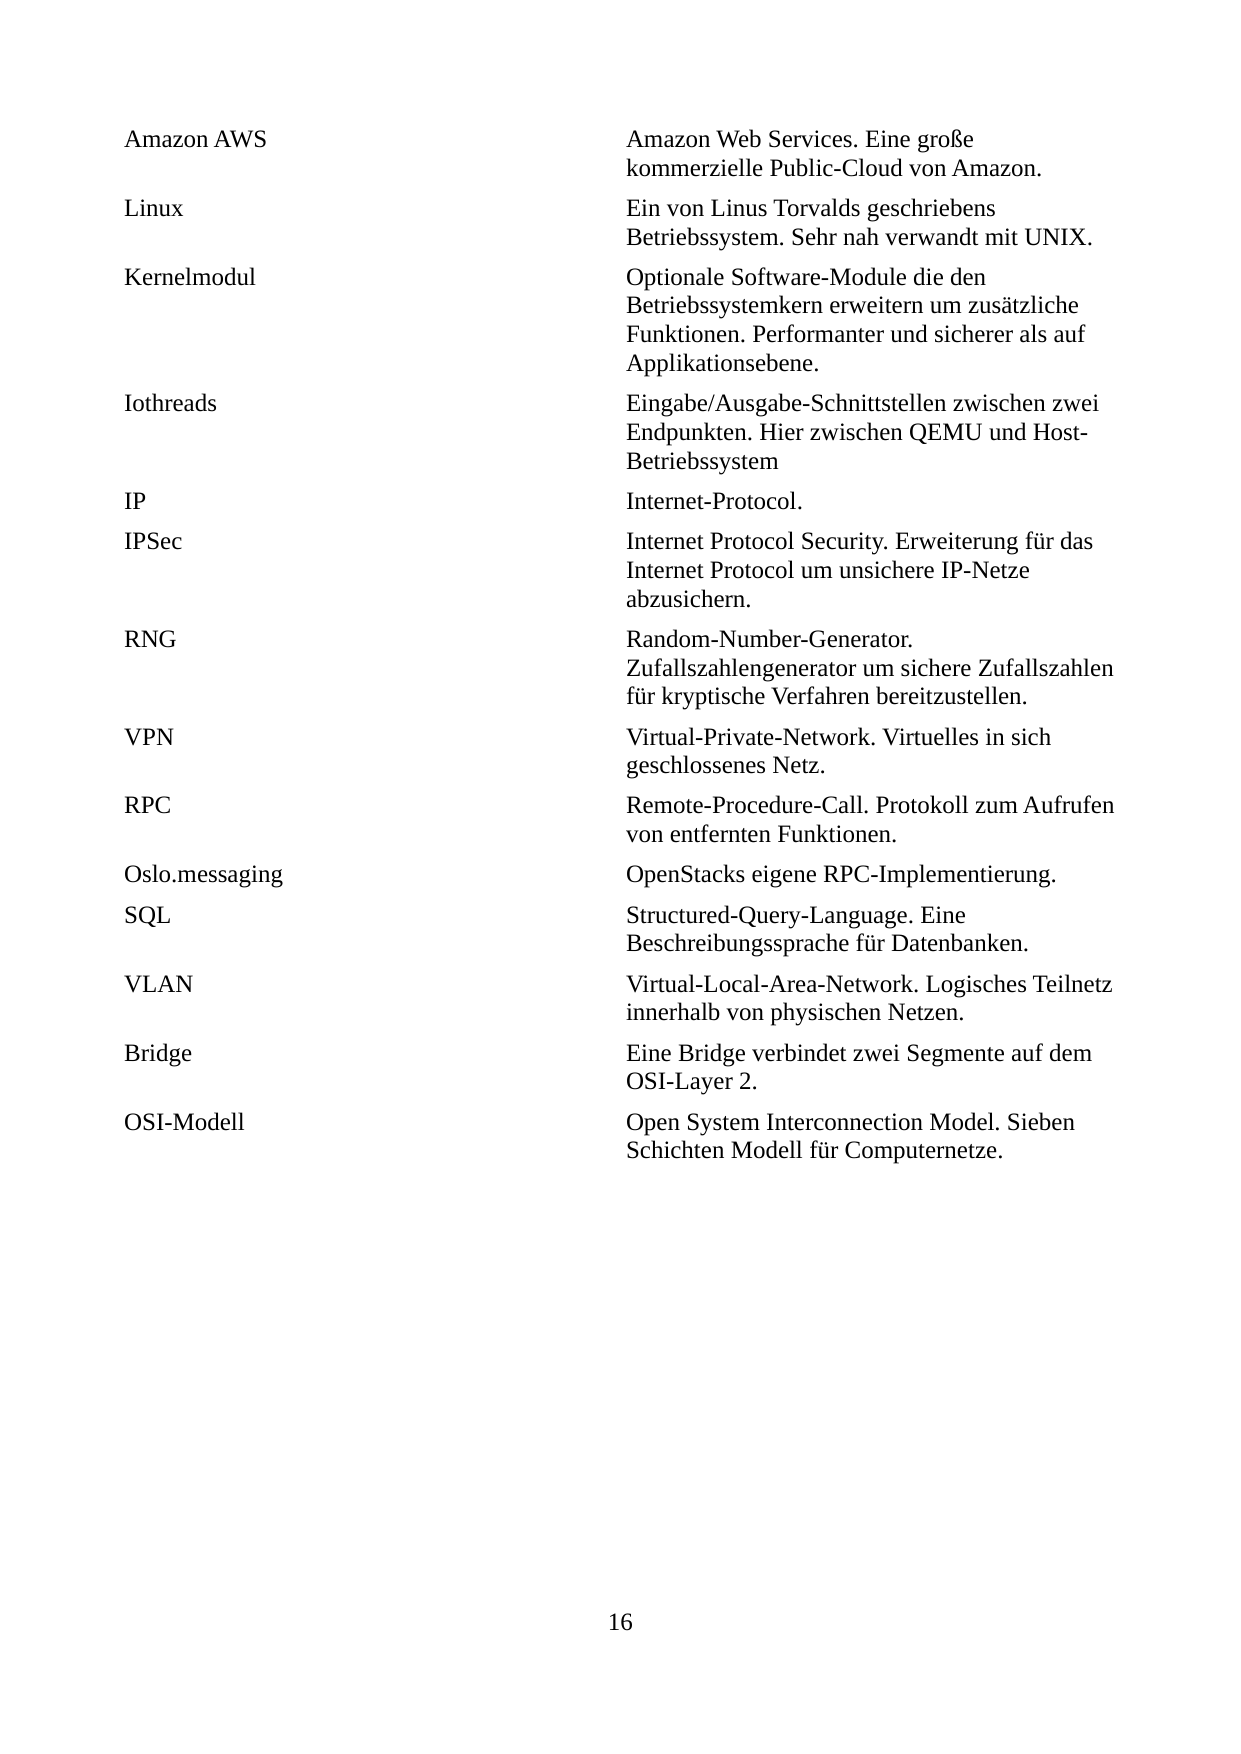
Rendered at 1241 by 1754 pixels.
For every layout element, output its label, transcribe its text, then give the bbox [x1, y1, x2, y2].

table_cell Bridge [118, 1032, 620, 1101]
table_cell Internet-Protocol. [620, 480, 1122, 520]
table_cell Amazon AWS [118, 118, 620, 187]
table_cell IPSec [118, 520, 620, 618]
table_cell SQL [118, 894, 620, 963]
table_cell Kernelmodul [118, 256, 620, 382]
table_cell Iothreads [118, 383, 620, 480]
table_cell Ein von Linus Torvalds geschriebens Betriebssystem. Sehr nah verwandt mit UNIX. [620, 187, 1122, 256]
table_cell Eine Bridge verbindet zwei Segmente auf dem OSI-Layer 2. [620, 1032, 1122, 1101]
table_cell Random-Number-Generator. Zufallszahlengenerator um sichere Zufallszahlen für kryptische Verfahren bereitzustellen. [620, 618, 1122, 716]
table_cell Optionale Software-Module die den Betriebssystemkern erweitern um zusätzliche Funktionen. Performanter und sicherer als auf Applikationsebene. [620, 256, 1122, 382]
table_cell Virtual-Private-Network. Virtuelles in sich geschlossenes Netz. [620, 716, 1122, 785]
table_cell IP [118, 480, 620, 520]
table_cell OSI-Modell [118, 1101, 620, 1170]
table_cell VPN [118, 716, 620, 785]
table_cell Structured-Query-Language. Eine Beschreibungssprache für Datenbanken. [620, 894, 1122, 963]
table_cell Oslo.messaging [118, 854, 620, 894]
table_cell RNG [118, 618, 620, 716]
table_cell OpenStacks eigene RPC-Implementierung. [620, 854, 1122, 894]
table_cell Amazon Web Services. Eine große kommerzielle Public-Cloud von Amazon. [620, 118, 1122, 187]
table_cell Open System Interconnection Model. Sieben Schichten Modell für Computernetze. [620, 1101, 1122, 1170]
table_cell VLAN [118, 963, 620, 1032]
table_cell Linux [118, 187, 620, 256]
table_cell Eingabe/Ausgabe-Schnittstellen zwischen zwei Endpunkten. Hier zwischen QEMU und Host-Betriebssystem [620, 383, 1122, 480]
table_cell Virtual-Local-Area-Network. Logisches Teilnetz innerhalb von physischen Netzen. [620, 963, 1122, 1032]
table_cell Remote-Procedure-Call. Protokoll zum Aufrufen von entfernten Funktionen. [620, 785, 1122, 854]
table_cell RPC [118, 785, 620, 854]
table_cell Internet Protocol Security. Erweiterung für das Internet Protocol um unsichere IP-Netze abzusichern. [620, 520, 1122, 618]
